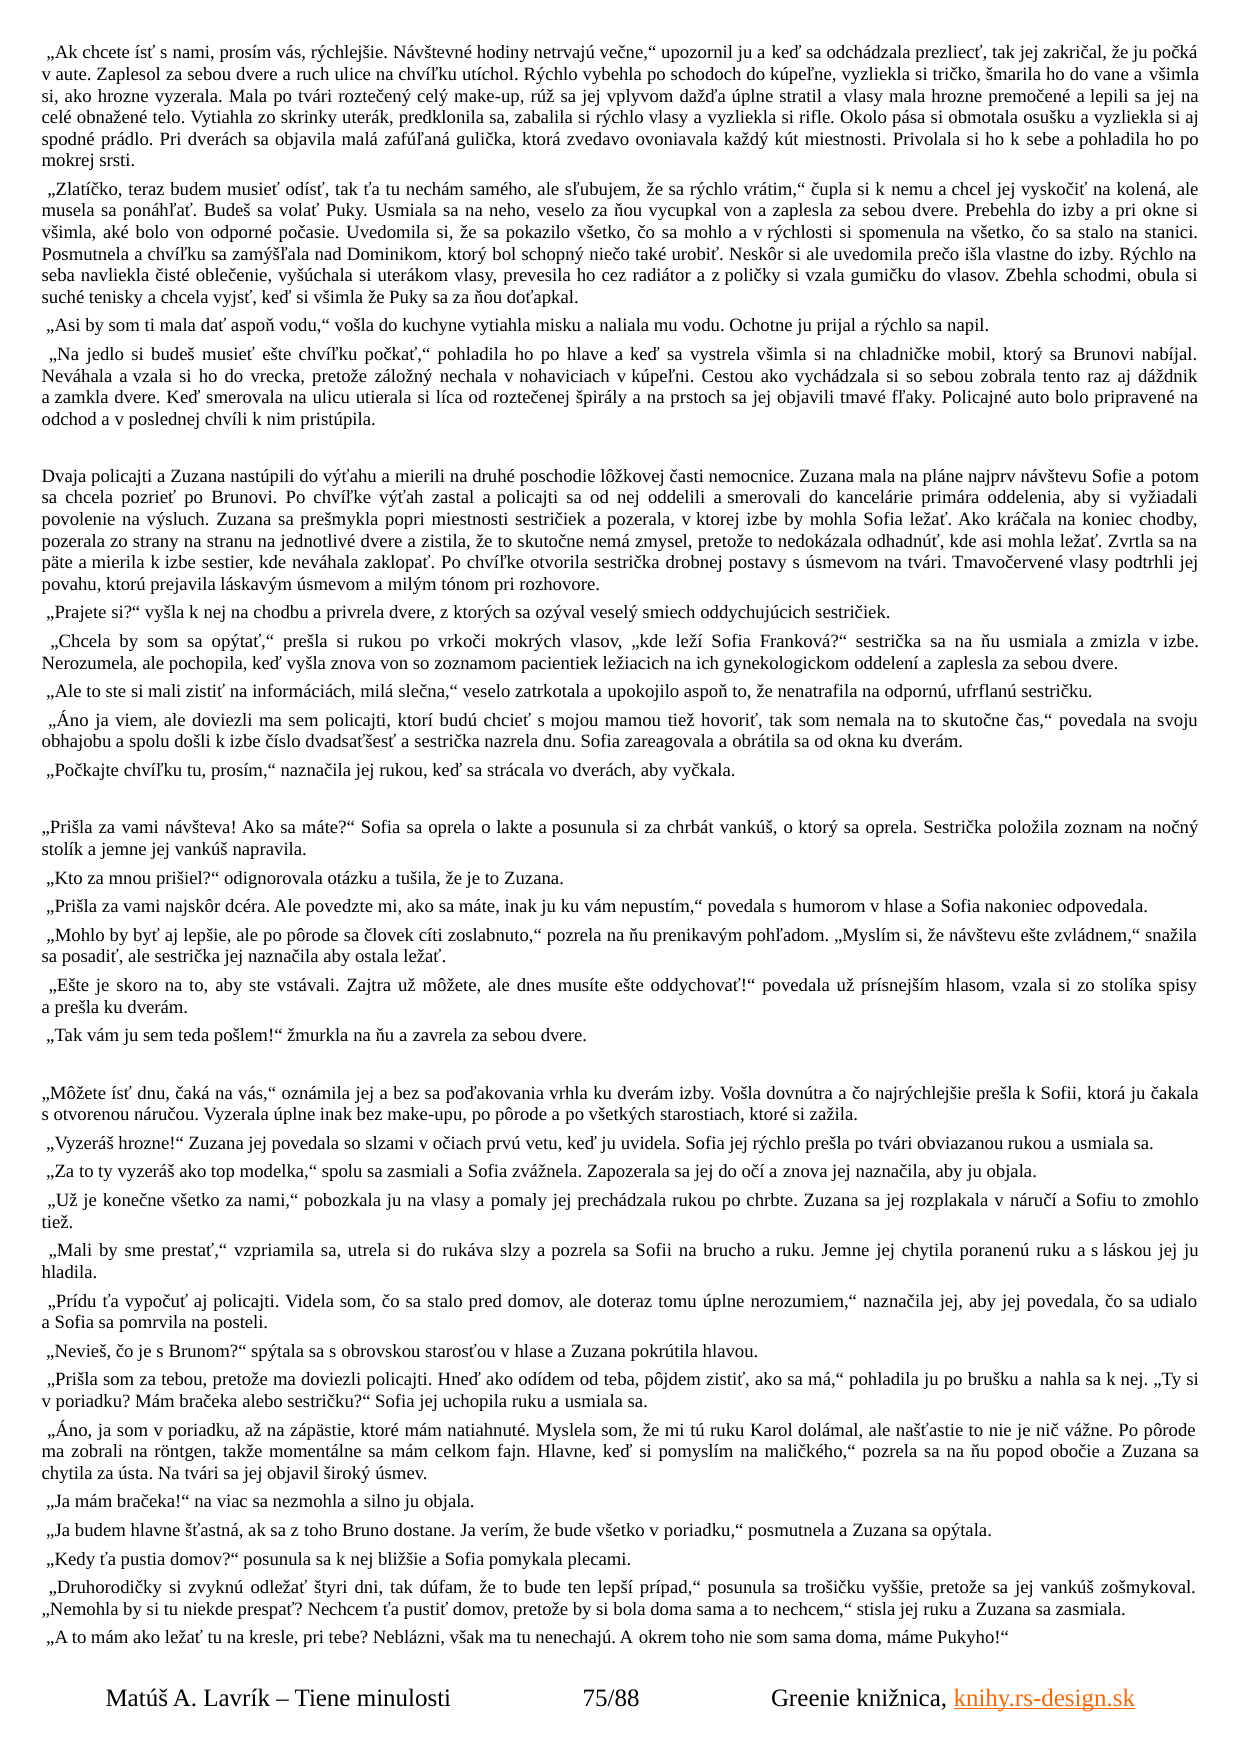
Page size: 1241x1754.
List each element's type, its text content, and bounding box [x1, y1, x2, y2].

text „Druhorodičky si zvyknú odležať štyri dni, tak dúfam, že to bude ten lepší prípad,“ posunula sa trošičku vyššie, pretože sa jej vankúš zošmykoval. „Nemohla by si tu niekde prespať? Nechcem ťa pustiť domov, pretože by si bola doma sama a to nechcem,“ stisla jej ruku a Zuzana sa zasmiala. [41, 1576, 1199, 1619]
text „Ale to ste si mali zistiť na informáciách, milá slečna,“ veselo zatrkotala a upokojilo aspoň to, že nenatrafila na odpornú, ufrflanú sestričku. [41, 680, 1199, 702]
text „Na jedlo si budeš musieť ešte chvíľku počkať,“ pohladila ho po hlave a keď sa vystrela všimla si na chladničke mobil, ktorý sa Brunovi nabíjal. Neváhala a vzala si ho do vrecka, pretože záložný nechala v nohaviciach v kúpeľni. Cestou ako vychádzala si so sebou zobrala tento raz aj dáždnik a zamkla dvere. Keď smerovala na ulicu utierala si líca od roztečenej špirály a na prstoch sa jej objavili tmavé fľaky. Policajné auto bolo pripravené na odchod a v poslednej chvíli k nim pristúpila. [41, 343, 1199, 429]
text „Ja budem hlavne šťastná, ak sa z toho Bruno dostane. Ja verím, že bude všetko v poriadku,“ posmutnela a Zuzana sa opýtala. [41, 1519, 1199, 1541]
text „Asi by som ti mala dať aspoň vodu,“ vošla do kuchyne vytiahla misku a naliala mu vodu. Ochotne ju prijal a rýchlo sa napil. [41, 314, 1199, 336]
text „Ak chcete ísť s nami, prosím vás, rýchlejšie. Návštevné hodiny netrvajú večne,“ upozornil ju a keď sa odchádzala prezliecť, tak jej zakričal, že ju počká v aute. Zaplesol za sebou dvere a ruch ulice na chvíľku utíchol. Rýchlo vybehla po schodoch do kúpeľne, vyzliekla si tričko, šmarila ho do vane a všimla si, ako hrozne vyzerala. Mala po tvári roztečený celý make-up, rúž sa jej vplyvom dažďa úplne stratil a vlasy mala hrozne premočené a lepili sa jej na celé obnažené telo. Vytiahla zo skrinky uterák, predklonila sa, zabalila si rýchlo vlasy a vyzliekla si rifle. Okolo pása si obmotala osušku a vyzliekla si aj spodné prádlo. Pri dverách sa objavila malá zafúľaná gulička, ktorá zvedavo ovoniavala každý kút miestnosti. Privolala si ho k sebe a pohladila ho po mokrej srsti. [41, 41, 1199, 171]
text „Prišla za vami najskôr dcéra. Ale povedzte mi, ako sa máte, inak ju ku vám nepustím,“ povedala s humorom v hlase a Sofia nakoniec odpovedala. [41, 895, 1199, 917]
text „Nevieš, čo je s Brunom?“ spýtala sa s obrovskou starosťou v hlase a Zuzana pokrútila hlavou. [41, 1340, 1199, 1361]
text „Kedy ťa pustia domov?“ posunula sa k nej bližšie a Sofia pomykala plecami. [41, 1548, 1199, 1569]
text „Áno ja viem, ale doviezli ma sem policajti, ktorí budú chcieť s mojou mamou tiež hovoriť, tak som nemala na to skutočne čas,“ povedala na svoju obhajobu a spolu došli k izbe číslo dvadsaťšesť a sestrička nazrela dnu. Sofia zareagovala a obrátila sa od okna ku dverám. [41, 709, 1199, 752]
text „Mohlo by byť aj lepšie, ale po pôrode sa človek cíti zoslabnuto,“ pozrela na ňu prenikavým pohľadom. „Myslím si, že návštevu ešte zvládnem,“ snažila sa posadiť, ale sestrička jej naznačila aby ostala ležať. [41, 924, 1199, 967]
text „Mali by sme prestať,“ vzpriamila sa, utrela si do rukáva slzy a pozrela sa Sofii na brucho a ruku. Jemne jej chytila poranenú ruku a s láskou jej ju hladila. [41, 1239, 1199, 1282]
text „Vyzeráš hrozne!“ Zuzana jej povedala so slzami v očiach prvú vetu, keď ju uvidela. Sofia jej rýchlo prešla po tvári obviazanou rukou a usmiala sa. [41, 1132, 1199, 1153]
text „Prajete si?“ vyšla k nej na chodbu a privrela dvere, z ktorých sa ozýval veselý smiech oddychujúcich sestričiek. [41, 601, 1199, 623]
text Dvaja policajti a Zuzana nastúpili do výťahu a mierili na druhé poschodie lôžkovej časti nemocnice. Zuzana mala na pláne najprv návštevu Sofie a potom sa chcela pozrieť po Brunovi. Po chvíľke výťah zastal a policajti sa od nej oddelili a smerovali do kancelárie primára oddelenia, aby si vyžiadali povolenie na výsluch. Zuzana sa prešmykla popri miestnosti sestričiek a pozerala, v ktorej izbe by mohla Sofia ležať. Ako kráčala na koniec chodby, pozerala zo strany na stranu na jednotlivé dvere a zistila, že to skutočne nemá zmysel, pretože to nedokázala odhadnúť, kde asi mohla ležať. Zvrtla sa na päte a mierila k izbe sestier, kde neváhala zaklopať. Po chvíľke otvorila sestrička drobnej postavy s úsmevom na tvári. Tmavočervené vlasy podtrhli jej povahu, ktorú prejavila láskavým úsmevom a milým tónom pri rozhovore. [41, 465, 1199, 594]
text „Tak vám ju sem teda pošlem!“ žmurkla na ňu a zavrela za sebou dvere. [41, 1024, 1199, 1046]
text „Ja mám bračeka!“ na viac sa nezmohla a silno ju objala. [41, 1490, 1199, 1512]
text „A to mám ako ležať tu na kresle, pri tebe? Neblázni, však ma tu nenechajú. A okrem toho nie som sama doma, máme Pukyho!“ [41, 1626, 1199, 1648]
text „Prišla som za tebou, pretože ma doviezli policajti. Hneď ako odídem od teba, pôjdem zistiť, ako sa má,“ pohladila ju po brušku a nahla sa k nej. „Ty si v poriadku? Mám bračeka alebo sestričku?“ Sofia jej uchopila ruku a usmiala sa. [41, 1368, 1199, 1411]
text „Prišla za vami návšteva! Ako sa máte?“ Sofia sa oprela o lakte a posunula si za chrbát vankúš, o ktorý sa oprela. Sestrička položila zoznam na nočný stolík a jemne jej vankúš napravila. [41, 816, 1199, 859]
text „Ešte je skoro na to, aby ste vstávali. Zajtra už môžete, ale dnes musíte ešte oddychovať!“ povedala už prísnejším hlasom, vzala si zo stolíka spisy a prešla ku dverám. [41, 974, 1199, 1017]
text „Chcela by som sa opýtať,“ prešla si rukou po vrkoči mokrých vlasov, „kde leží Sofia Franková?“ sestrička sa na ňu usmiala a zmizla v izbe. Nerozumela, ale pochopila, keď vyšla znova von so zoznamom pacientiek ležiacich na ich gynekologickom oddelení a zaplesla za sebou dvere. [41, 630, 1199, 673]
text „Áno, ja som v poriadku, až na zápästie, ktoré mám natiahnuté. Myslela som, že mi tú ruku Karol dolámal, ale našťastie to nie je nič vážne. Po pôrode ma zobrali na röntgen, takže momentálne sa mám celkom fajn. Hlavne, keď si pomyslím na maličkého,“ pozrela sa na ňu popod obočie a Zuzana sa chytila za ústa. Na tvári sa jej objavil široký úsmev. [41, 1418, 1199, 1483]
text „Kto za mnou prišiel?“ odignorovala otázku a tušila, že je to Zuzana. [41, 867, 1199, 888]
text „Prídu ťa vypočuť aj policajti. Videla som, čo sa stalo pred domov, ale doteraz tomu úplne nerozumiem,“ naznačila jej, aby jej povedala, čo sa udialo a Sofia sa pomrvila na posteli. [41, 1289, 1199, 1333]
text „Môžete ísť dnu, čaká na vás,“ oznámila jej a bez sa poďakovania vrhla ku dverám izby. Vošla dovnútra a čo najrýchlejšie prešla k Sofii, ktorá ju čakala s otvorenou náručou. Vyzerala úplne inak bez make-upu, po pôrode a po všetkých starostiach, ktoré si zažila. [41, 1082, 1199, 1125]
text „Zlatíčko, teraz budem musieť odísť, tak ťa tu nechám samého, ale sľubujem, že sa rýchlo vrátim,“ čupla si k nemu a chcel jej vyskočiť na kolená, ale musela sa ponáhľať. Budeš sa volať Puky. Usmiala sa na neho, veselo za ňou vycupkal von a zaplesla za sebou dvere. Prebehla do izby a pri okne si všimla, aké bolo von odporné počasie. Uvedomila si, že sa pokazilo všetko, čo sa mohlo a v rýchlosti si spomenula na všetko, čo sa stalo na stanici. Posmutnela a chvíľku sa zamýšľala nad Dominikom, ktorý bol schopný niečo také urobiť. Neskôr si ale uvedomila prečo išla vlastne do izby. Rýchlo na seba navliekla čisté oblečenie, vyšúchala si uterákom vlasy, prevesila ho cez radiátor a z poličky si vzala gumičku do vlasov. Zbehla schodmi, obula si suché tenisky a chcela vyjsť, keď si všimla že Puky sa za ňou doťapkal. [41, 178, 1199, 307]
text „Už je konečne všetko za nami,“ pobozkala ju na vlasy a pomaly jej prechádzala rukou po chrbte. Zuzana sa jej rozplakala v náručí a Sofiu to zmohlo tiež. [41, 1189, 1199, 1232]
text „Za to ty vyzeráš ako top modelka,“ spolu sa zasmiali a Sofia zvážnela. Zapozerala sa jej do očí a znova jej naznačila, aby ju objala. [41, 1160, 1199, 1182]
text „Počkajte chvíľku tu, prosím,“ naznačila jej rukou, keď sa strácala vo dverách, aby vyčkala. [41, 759, 1199, 781]
